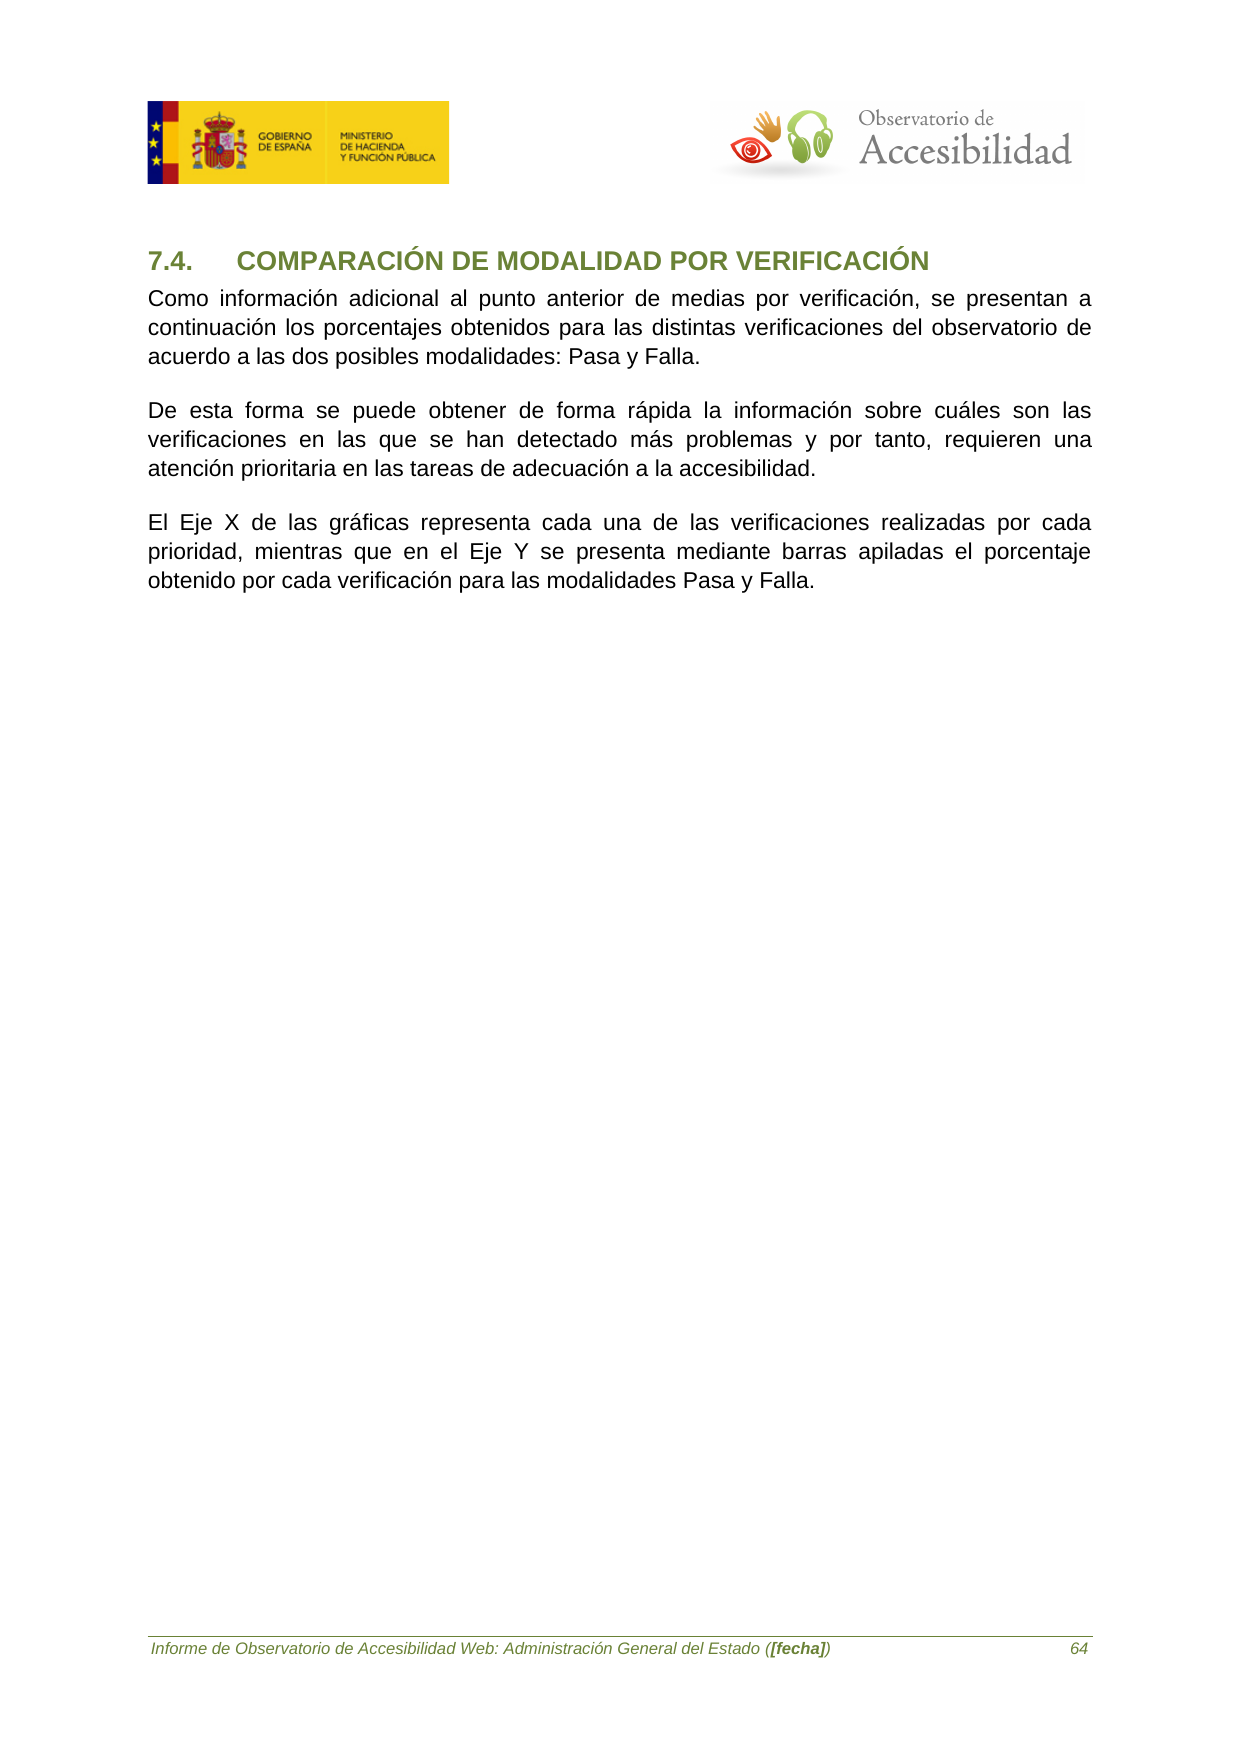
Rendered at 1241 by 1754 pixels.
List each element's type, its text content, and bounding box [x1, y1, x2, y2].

text Como información adicional al punto anterior de medias por verificación, se presentan a continuación los porcentajes obtenidos para las distintas verificaciones del observatorio de acuerdo a las dos posibles modalidades: Pasa y Falla. [148, 285, 1092, 369]
picture [147, 101, 450, 184]
subtitle Comparación de Modalidad por Verificación [148, 245, 1092, 276]
picture [710, 101, 1086, 184]
text De esta forma se puede obtener de forma rápida la información sobre cuáles son las verificaciones en las que se han detectado más problemas y por tanto, requieren una atención prioritaria en las tareas de adecuación a la accesibilidad. [148, 397, 1092, 481]
text El Eje X de las gráficas representa cada una de las verificaciones realizadas por cada prioridad, mientras que en el Eje Y se presenta mediante barras apiladas el porcentaje obtenido por cada verificación para las modalidades Pasa y Falla. [148, 509, 1092, 593]
